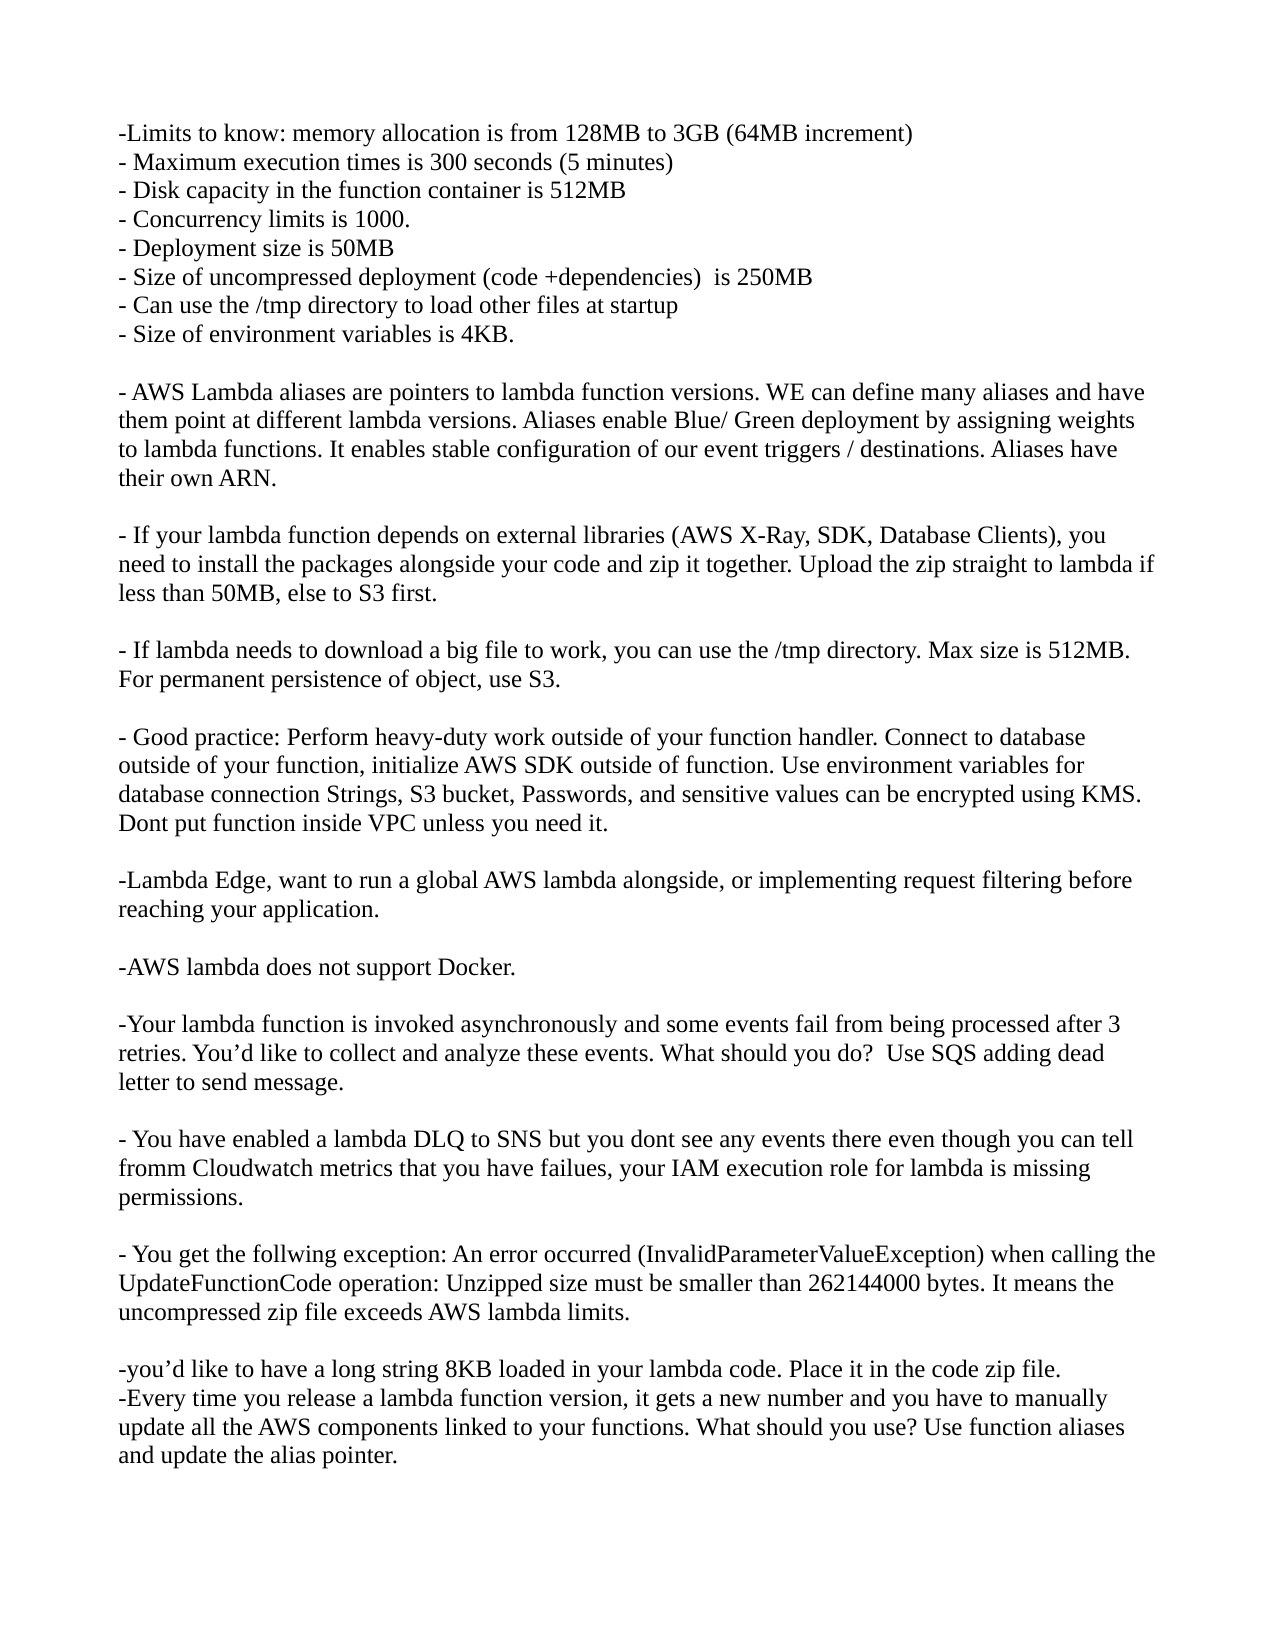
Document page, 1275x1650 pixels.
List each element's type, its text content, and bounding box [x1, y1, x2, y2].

text - Good practice: Perform heavy-duty work outside of your function handler. Connect to database outside of your function, initialize AWS SDK outside of function. Use environment variables for database connection Strings, S3 bucket, Passwords, and sensitive values can be encrypted using KMS. Dont put function inside VPC unless you need it. [118, 722, 1157, 837]
text -Your lambda function is invoked asynchronously and some events fail from being processed after 3 retries. You’d like to collect and analyze these events. What should you do? Use SQS adding dead letter to send message. [118, 1009, 1157, 1096]
text - Concurrency limits is 1000. [118, 204, 1157, 233]
text - Size of environment variables is 4KB. [118, 319, 1157, 348]
text - If lambda needs to download a big file to work, you can use the /tmp directory. Max size is 512MB. For permanent persistence of object, use S3. [118, 636, 1157, 693]
text -you’d like to have a long string 8KB loaded in your lambda code. Place it in the code zip file. [118, 1354, 1157, 1383]
text - Maximum execution times is 300 seconds (5 minutes) [118, 147, 1157, 176]
text -Every time you release a lambda function version, it gets a new number and you have to manually update all the AWS components linked to your functions. What should you use? Use function aliases and update the alias pointer. [118, 1383, 1157, 1469]
text - Disk capacity in the function container is 512MB [118, 176, 1157, 204]
text - Can use the /tmp directory to load other files at startup [118, 291, 1157, 319]
text - You have enabled a lambda DLQ to SNS but you dont see any events there even though you can tell fromm Cloudwatch metrics that you have failues, your IAM execution role for lambda is missing permissions. [118, 1124, 1157, 1211]
text - Size of uncompressed deployment (code +dependencies) is 250MB [118, 262, 1157, 291]
text - Deployment size is 50MB [118, 233, 1157, 262]
text - You get the follwing exception: An error occurred (InvalidParameterValueException) when calling the UpdateFunctionCode operation: Unzipped size must be smaller than 262144000 bytes. It means the uncompressed zip file exceeds AWS lambda limits. [118, 1239, 1157, 1326]
text - AWS Lambda aliases are pointers to lambda function versions. WE can define many aliases and have them point at different lambda versions. Aliases enable Blue/ Green deployment by assigning weights to lambda functions. It enables stable configuration of our event triggers / destinations. Aliases have their own ARN. [118, 377, 1157, 492]
text - If your lambda function depends on external libraries (AWS X-Ray, SDK, Database Clients), you need to install the packages alongside your code and zip it together. Upload the zip straight to lambda if less than 50MB, else to S3 first. [118, 521, 1157, 607]
text -AWS lambda does not support Docker. [118, 952, 1157, 981]
text -Limits to know: memory allocation is from 128MB to 3GB (64MB increment) [118, 118, 1157, 147]
text -Lambda Edge, want to run a global AWS lambda alongside, or implementing request filtering before reaching your application. [118, 866, 1157, 923]
